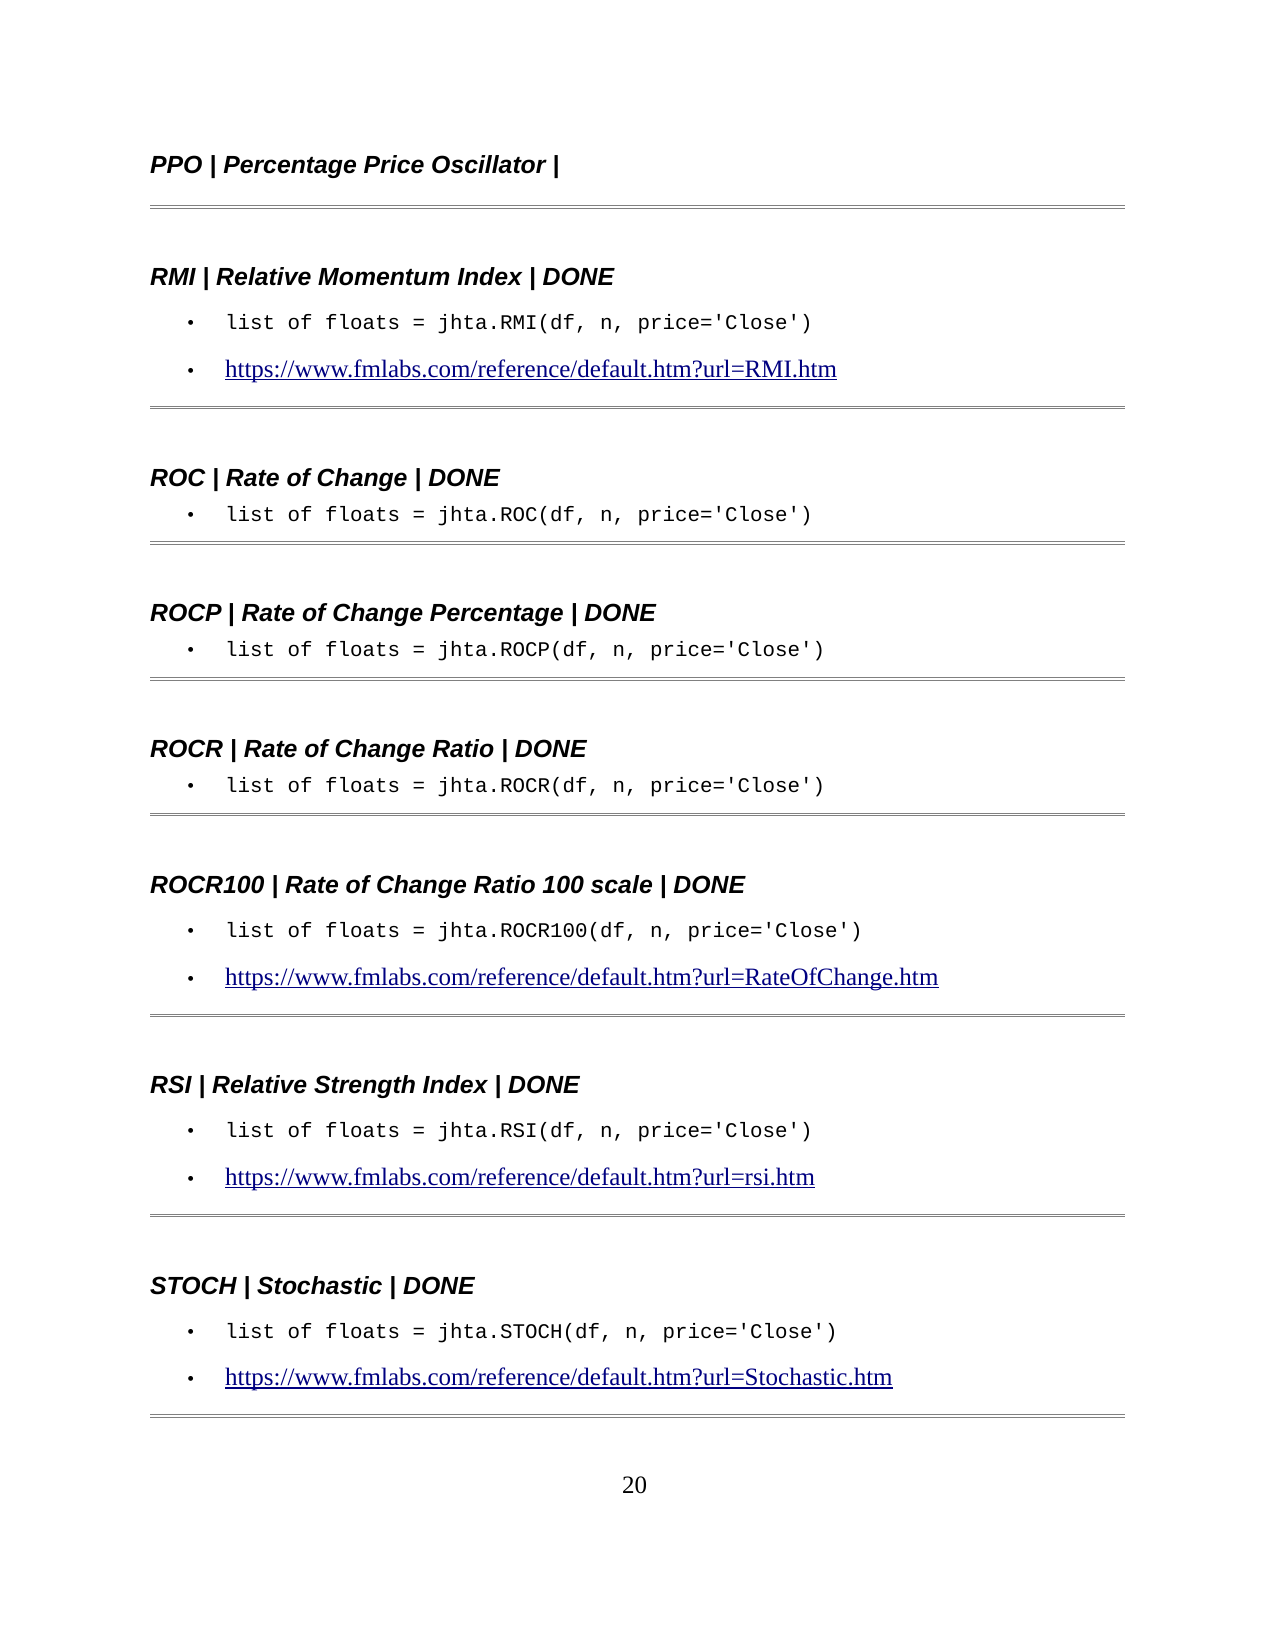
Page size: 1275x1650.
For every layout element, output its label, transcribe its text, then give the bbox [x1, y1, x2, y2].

subtitle ROCR100 | Rate of Change Ratio 100 scale | DONE [150, 870, 1125, 899]
list https://www.fmlabs.com/reference/default.htm?url=rsi.htm [187, 1162, 1125, 1191]
list list of floats = jhta.ROCR(df, n, price='Close') [187, 775, 1125, 799]
subtitle PPO | Percentage Price Oscillator | [150, 150, 1125, 178]
list list of floats = jhta.STOCH(df, n, price='Close') [187, 1321, 1125, 1344]
subtitle RSI | Relative Strength Index | DONE [150, 1071, 1125, 1099]
subtitle RMI | Relative Momentum Index | DONE [150, 262, 1125, 291]
list list of floats = jhta.RMI(df, n, price='Close') [187, 312, 1125, 336]
list list of floats = jhta.RSI(df, n, price='Close') [187, 1121, 1125, 1144]
list https://www.fmlabs.com/reference/default.htm?url=RMI.htm [187, 354, 1125, 382]
list list of floats = jhta.ROCP(df, n, price='Close') [187, 639, 1125, 663]
list https://www.fmlabs.com/reference/default.htm?url=Stochastic.htm [187, 1362, 1125, 1391]
subtitle ROC | Rate of Change | DONE [150, 463, 1125, 491]
list list of floats = jhta.ROCR100(df, n, price='Close') [187, 920, 1125, 944]
subtitle ROCP | Rate of Change Percentage | DONE [150, 598, 1125, 627]
subtitle ROCR | Rate of Change Ratio | DONE [150, 734, 1125, 763]
subtitle STOCH | Stochastic | DONE [150, 1271, 1125, 1299]
list https://www.fmlabs.com/reference/default.htm?url=RateOfChange.htm [187, 962, 1125, 990]
list list of floats = jhta.ROC(df, n, price='Close') [187, 504, 1125, 527]
